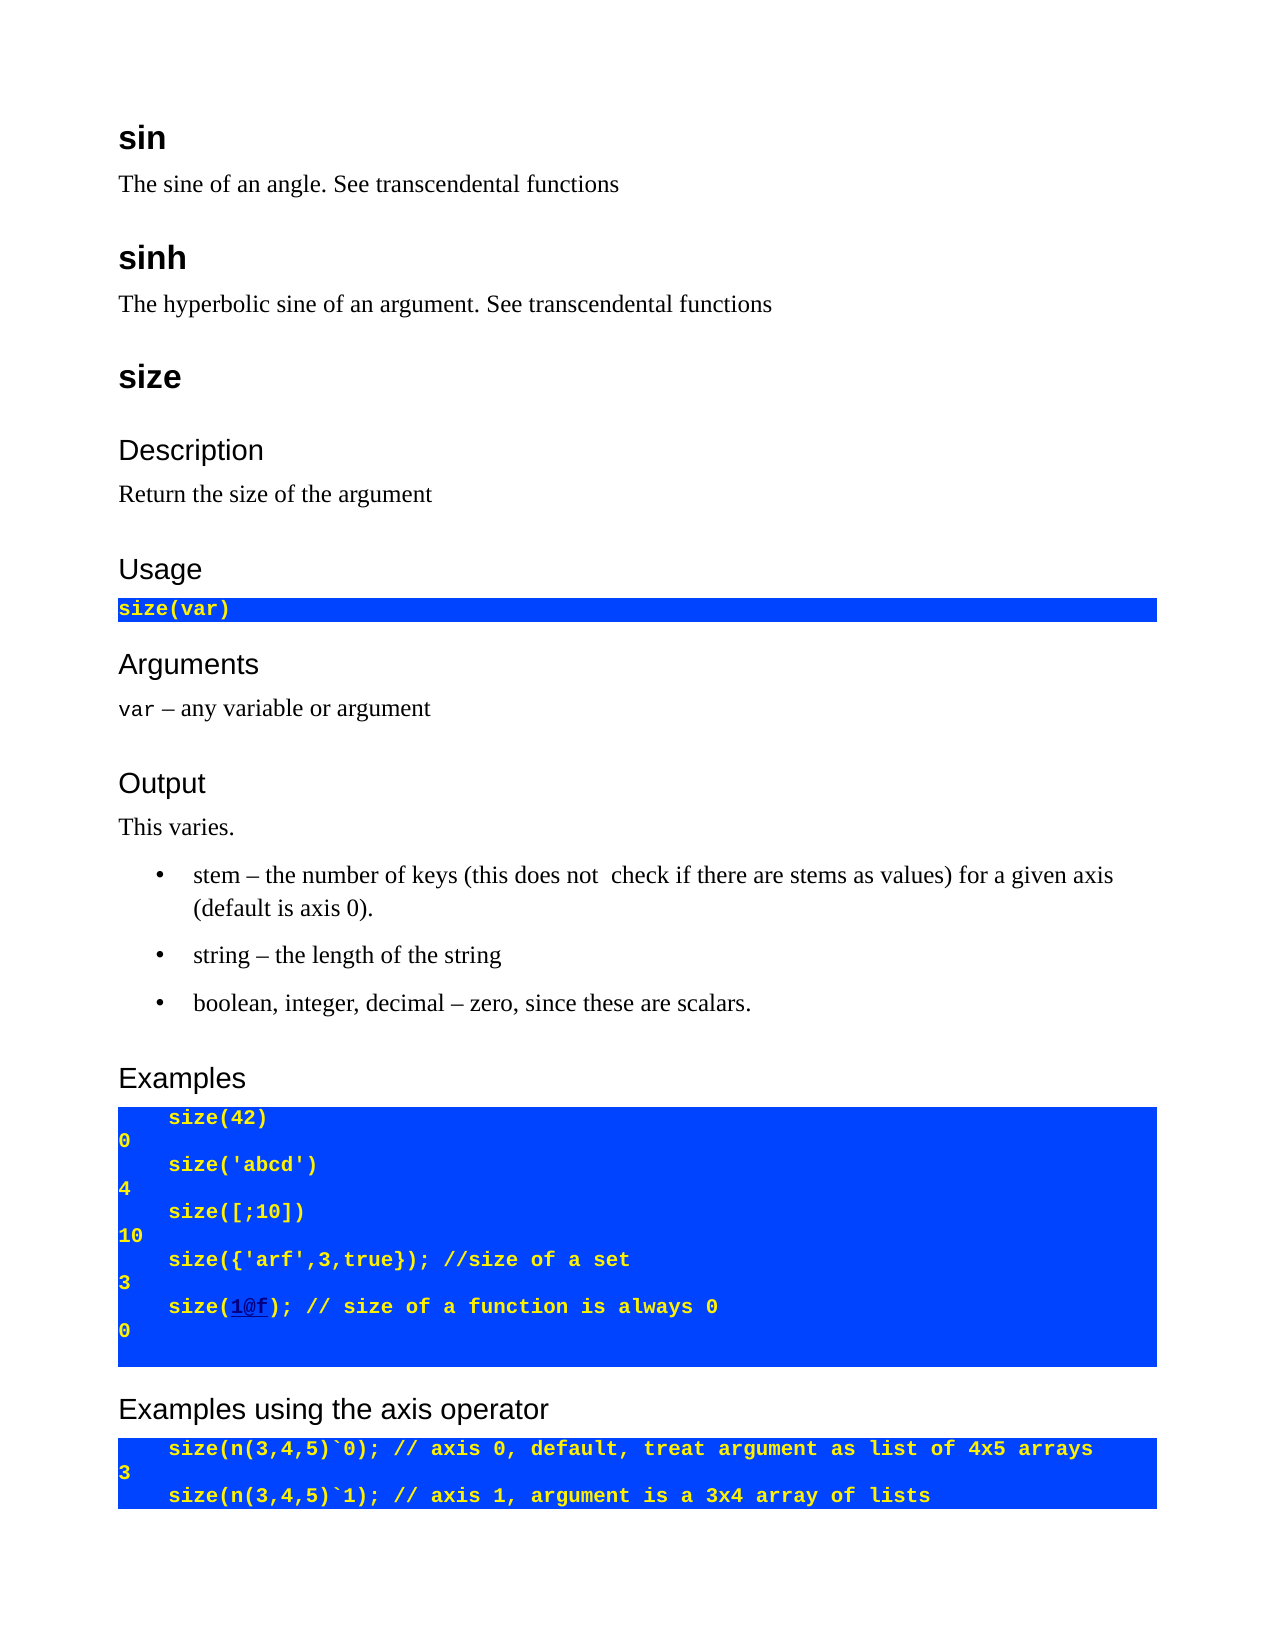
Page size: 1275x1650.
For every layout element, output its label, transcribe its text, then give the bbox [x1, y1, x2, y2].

text 0 [118, 1320, 1157, 1343]
text Return the size of the argument [118, 479, 1157, 508]
text size(1@f); // size of a function is always 0 [118, 1296, 1157, 1320]
text size({'arf',3,true}); //size of a set [118, 1249, 1157, 1272]
text 10 [118, 1225, 1157, 1249]
text The sine of an angle. See transcendental functions [118, 169, 1157, 198]
text 4 [118, 1178, 1157, 1201]
text size(n(3,4,5)`0); // axis 0, default, treat argument as list of 4x5 arrays [118, 1438, 1157, 1462]
text size(n(3,4,5)`1); // axis 1, argument is a 3x4 array of lists [118, 1485, 1157, 1509]
subtitle Arguments [118, 647, 1157, 680]
text This varies. [118, 812, 1157, 841]
text size(42) [118, 1107, 1157, 1131]
text The hyperbolic sine of an argument. See transcendental functions [118, 289, 1157, 318]
subtitle Examples using the axis operator [118, 1392, 1157, 1426]
list boolean, integer, decimal – zero, since these are scalars. [156, 988, 1157, 1017]
subtitle sinh [118, 238, 1157, 276]
subtitle sin [118, 118, 1157, 157]
text size('abcd') [118, 1154, 1157, 1178]
subtitle size [118, 357, 1157, 396]
text size([;10]) [118, 1201, 1157, 1225]
text 3 [118, 1462, 1157, 1485]
text size(var) [118, 598, 1157, 622]
subtitle Usage [118, 552, 1157, 586]
list stem – the number of keys (this does not check if there are stems as values) for a given axis (default is axis 0). [156, 860, 1157, 922]
text 3 [118, 1272, 1157, 1296]
text 0 [118, 1131, 1157, 1154]
subtitle Output [118, 766, 1157, 800]
subtitle Description [118, 433, 1157, 467]
subtitle Examples [118, 1061, 1157, 1094]
list string – the length of the string [156, 941, 1157, 969]
text var – any variable or argument [118, 693, 1157, 722]
